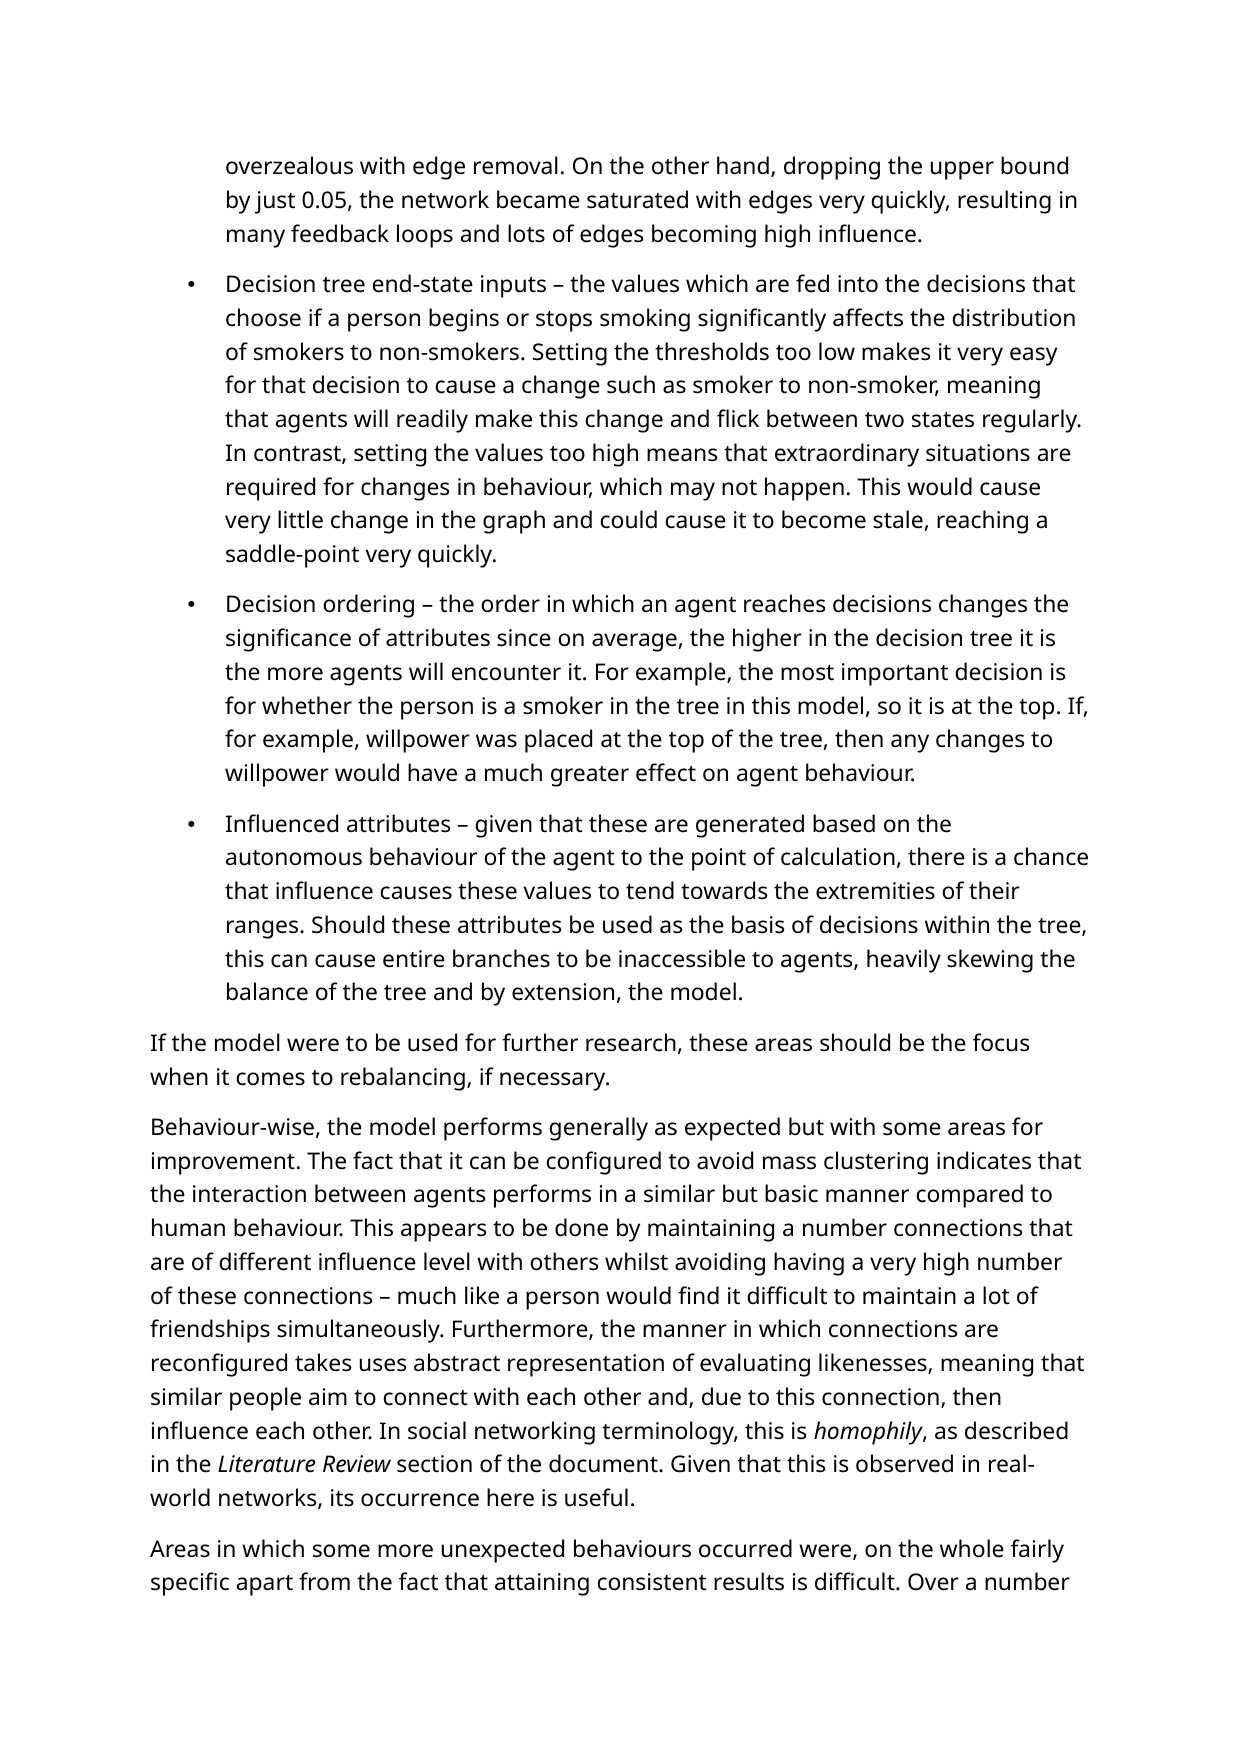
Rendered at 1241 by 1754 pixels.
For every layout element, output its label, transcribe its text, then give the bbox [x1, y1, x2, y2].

text If the model were to be used for further research, these areas should be the focus when it comes to rebalancing, if necessary. [150, 1027, 1090, 1092]
list Influenced attributes – given that these are generated based on the autonomous behaviour of the agent to the point of calculation, there is a chance that influence causes these values to tend towards the extremities of their ranges. Should these attributes be used as the basis of decisions within the tree, this can cause entire branches to be inaccessible to agents, heavily skewing the balance of the tree and by extension, the model. [187, 807, 1090, 1007]
list Decision ordering – the order in which an agent reaches decisions changes the significance of attributes since on average, the higher in the decision tree it is the more agents will encounter it. For example, the most important decision is for whether the person is a smoker in the tree in this model, so it is at the top. If, for example, willpower was placed at the top of the tree, then any changes to willpower would have a much greater effect on agent behaviour. [187, 588, 1090, 788]
list Decision tree end-state inputs – the values which are fed into the decisions that choose if a person begins or stops smoking significantly affects the distribution of smokers to non-smokers. Setting the thresholds too low makes it very easy for that decision to cause a change such as smoker to non-smoker, meaning that agents will readily make this change and flick between two states regularly. In contrast, setting the values too high means that extraordinary situations are required for changes in behaviour, which may not happen. This would cause very little change in the graph and could cause it to become stale, reaching a saddle-point very quickly. [187, 268, 1090, 569]
list overzealous with edge removal. On the other hand, dropping the upper bound by just 0.05, the network became saturated with edges very quickly, resulting in many feedback loops and lots of edges becoming high influence. [187, 150, 1090, 249]
text Behaviour-wise, the model performs generally as expected but with some areas for improvement. The fact that it can be configured to avoid mass clustering indicates that the interaction between agents performs in a similar but basic manner compared to human behaviour. This appears to be done by maintaining a number connections that are of different influence level with others whilst avoiding having a very high number of these connections – much like a person would find it difficult to maintain a lot of friendships simultaneously. Furthermore, the manner in which connections are reconfigured takes uses abstract representation of evaluating likenesses, meaning that similar people aim to connect with each other and, due to this connection, then influence each other. In social networking terminology, this is homophily, as described in the Literature Review section of the document. Given that this is observed in real-world networks, its occurrence here is useful. [150, 1111, 1090, 1513]
text Areas in which some more unexpected behaviours occurred were, on the whole fairly specific apart from the fact that attaining consistent results is difficult. Over a number [150, 1532, 1090, 1597]
